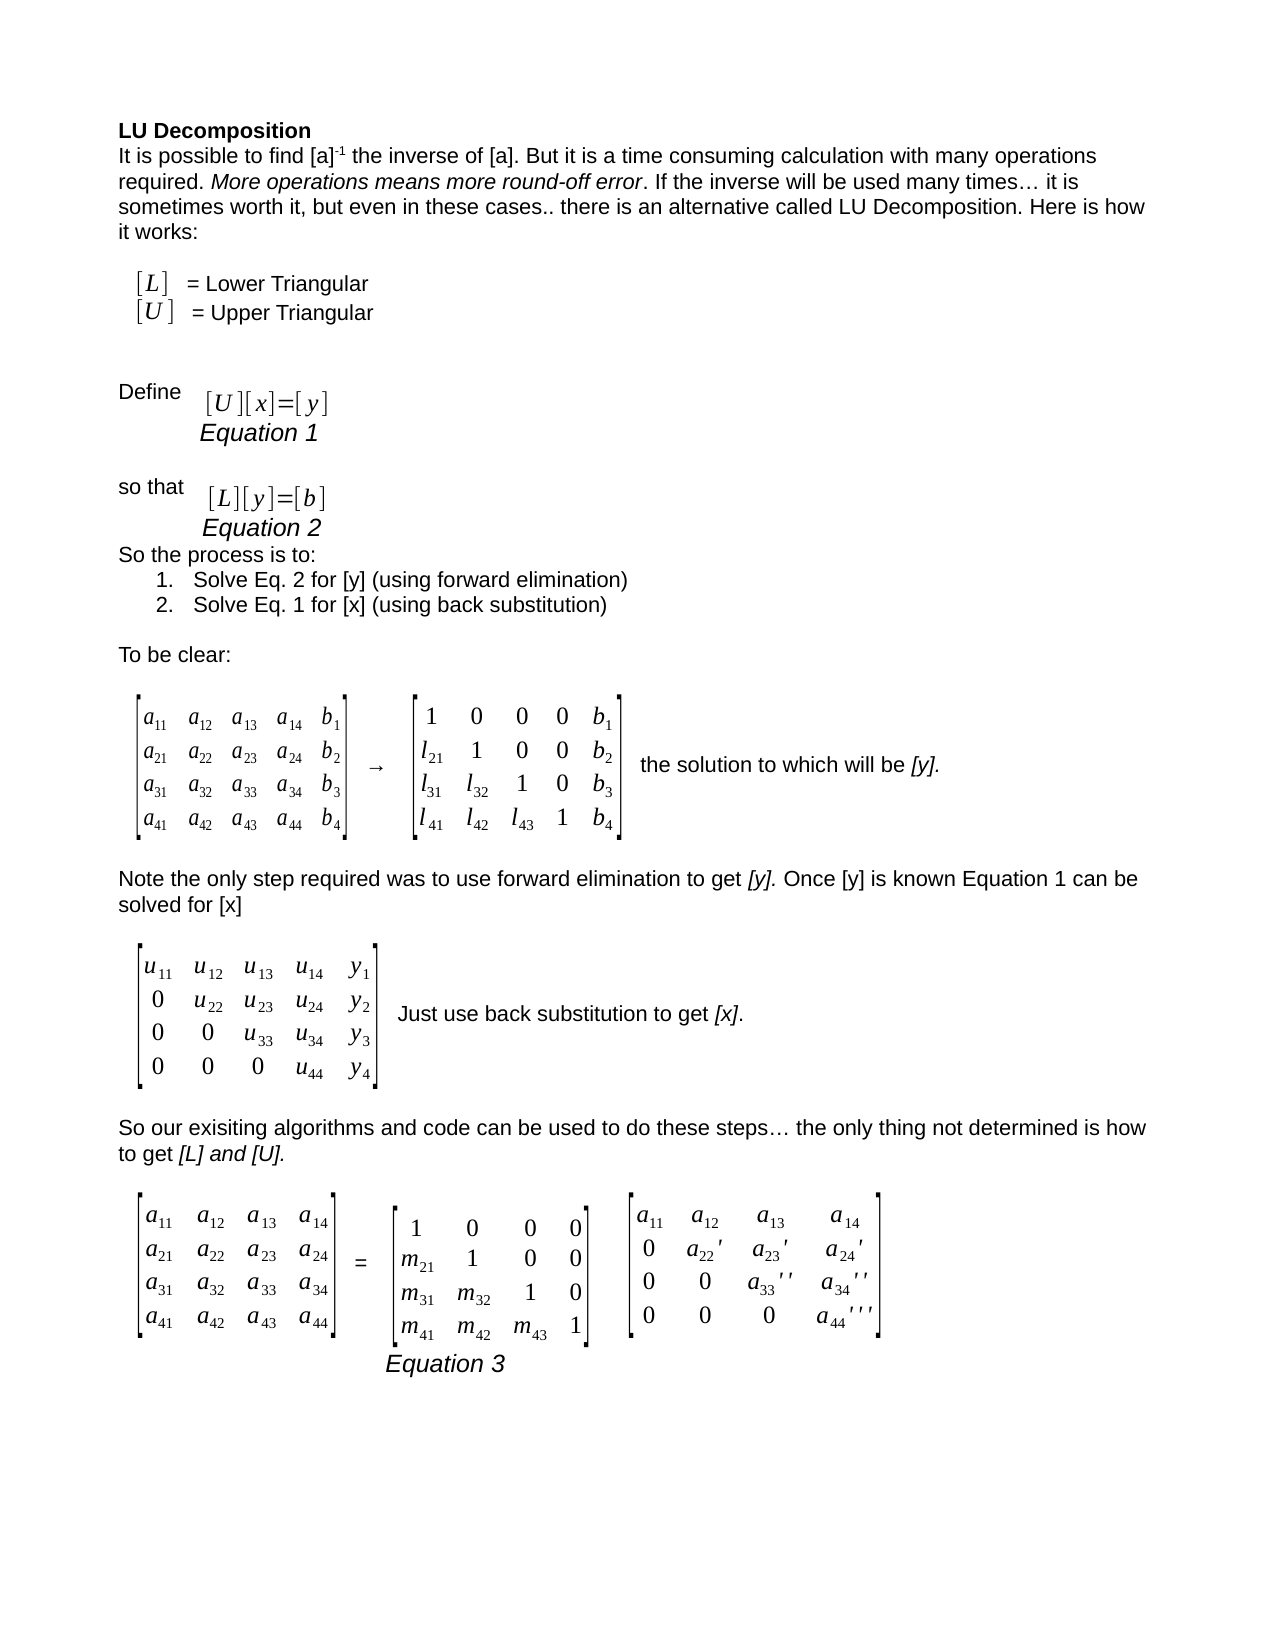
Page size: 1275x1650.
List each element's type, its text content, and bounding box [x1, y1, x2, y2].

text Note the only step required was to use forward elimination to get [y]. Once [y] is known Equation 1 can be solved for [x] [118, 866, 1157, 917]
text → the solution to which will be [y]. [118, 693, 1157, 841]
text So the process is to: [118, 542, 1157, 567]
text so that [118, 472, 1157, 542]
list Solve Eq. 2 for [y] (using forward elimination) [156, 567, 1157, 592]
text Just use back substitution to get [x]. [118, 942, 1157, 1090]
text = Lower Triangular [118, 269, 1157, 298]
text Equation 3 [385, 1206, 597, 1378]
text Equation 2 [202, 484, 331, 542]
text LU Decomposition [118, 118, 1157, 143]
text To be clear: [118, 642, 1157, 668]
list Solve Eq. 1 for [x] (using back substitution) [156, 592, 1157, 617]
text = Upper Triangular [118, 298, 1157, 326]
text Equation 1 [199, 389, 334, 447]
text = [118, 1191, 1157, 1378]
text It is possible to find [a]-1 the inverse of [a]. But it is a time consuming calculation with many operations required. More operations means more round-off error. If the inverse will be used many times… it is sometimes worth it, but even in these cases.. there is an alternative called LU Decomposition. Here is how it works: [118, 143, 1157, 244]
text So our exisiting algorithms and code can be used to do these steps… the only thing not determined is how to get [L] and [U]. [118, 1115, 1157, 1166]
text Define [118, 377, 1157, 447]
